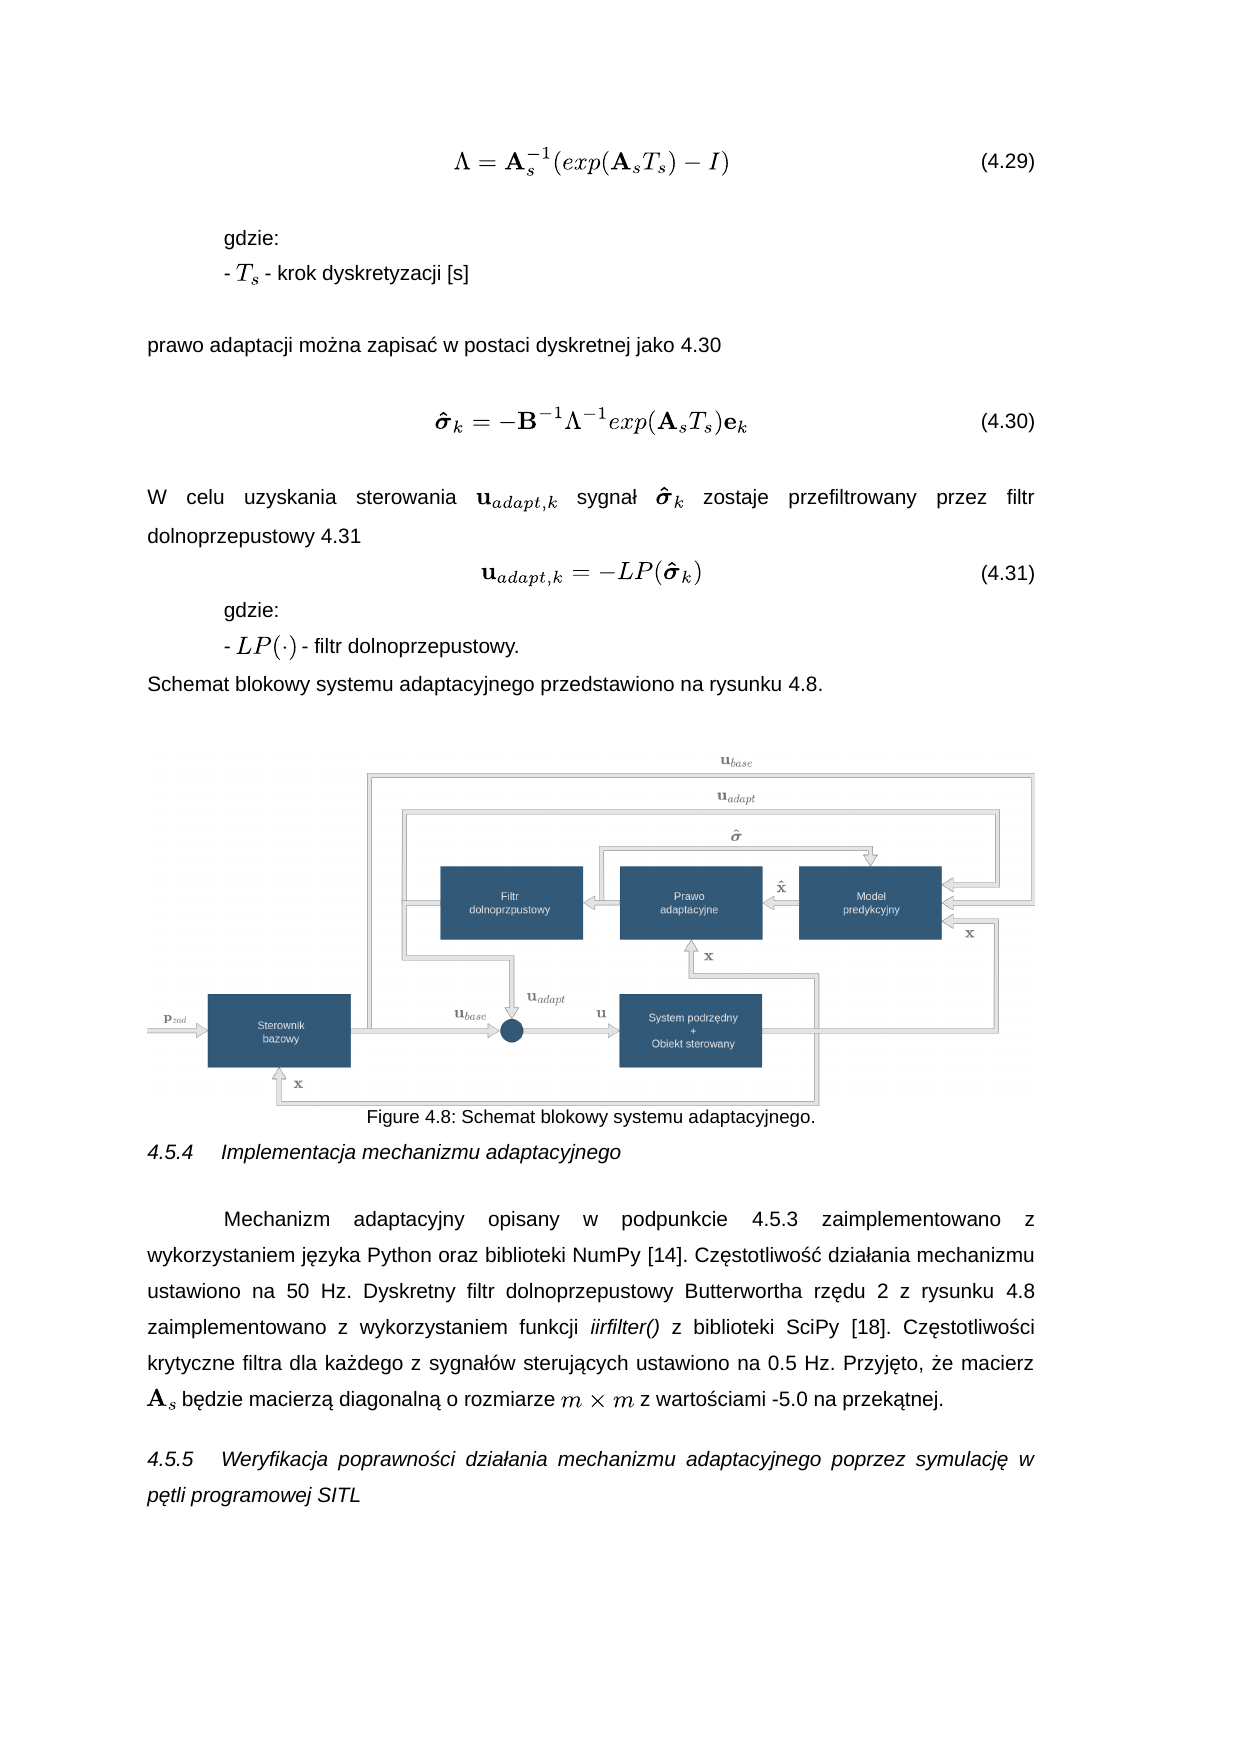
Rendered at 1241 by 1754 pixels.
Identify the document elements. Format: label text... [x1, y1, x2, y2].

text Mechanizm adaptacyjny opisany w podpunkcie 4.5.3 zaimplementowano z wykorzystaniem języka Python oraz biblioteki NumPy [14]. Częstotliwość działania mechanizmu ustawiono na 50 Hz. Dyskretny filtr dolnoprzepustowy Butterwortha rzędu 2 z rysunku 4.8 zaimplementowano z wykorzystaniem funkcji iirfilter() z biblioteki SciPy [18]. Częstotliwości krytyczne filtra dla każdego z sygnałów sterujących ustawiono na 0.5 Hz. Przyjęto, że macierz będzie macierzą diagonalną o rozmiarze z wartościami -5.0 na przekątnej. [147, 1207, 1035, 1410]
subtitle [147, 725, 1035, 737]
subtitle Weryfikacja poprawności działania mechanizmu adaptacyjnego poprzez symulację w pętli programowej SITL [147, 1447, 1035, 1507]
text - - krok dyskretyzacji [s] [147, 261, 1035, 285]
text gdzie: [147, 598, 1035, 622]
subtitle Implementacja mechanizmu adaptacyjnego [147, 1127, 1035, 1163]
text [147, 147, 544, 176]
text W celu uzyskania sterowania sygnał zostaje przefiltrowany przez filtr dolnoprzepustowy 4.31 [147, 484, 1035, 547]
text - - filtr dolnoprzepustowy. [147, 634, 1035, 660]
text Schemat blokowy systemu adaptacyjnego przedstawiono na rysunku 4.8. [147, 672, 1035, 696]
text (4.31) [147, 559, 1035, 586]
text (4.29) [548, 147, 1035, 176]
picture [147, 737, 1035, 1106]
text [147, 407, 653, 435]
text gdzie: [147, 225, 1035, 249]
text prawo adaptacji można zapisać w postaci dyskretnej jako 4.30 [147, 333, 1035, 357]
text (4.30) [717, 407, 1035, 435]
text Figure 4.8: Schemat blokowy systemu adaptacyjnego. [147, 1106, 1035, 1127]
